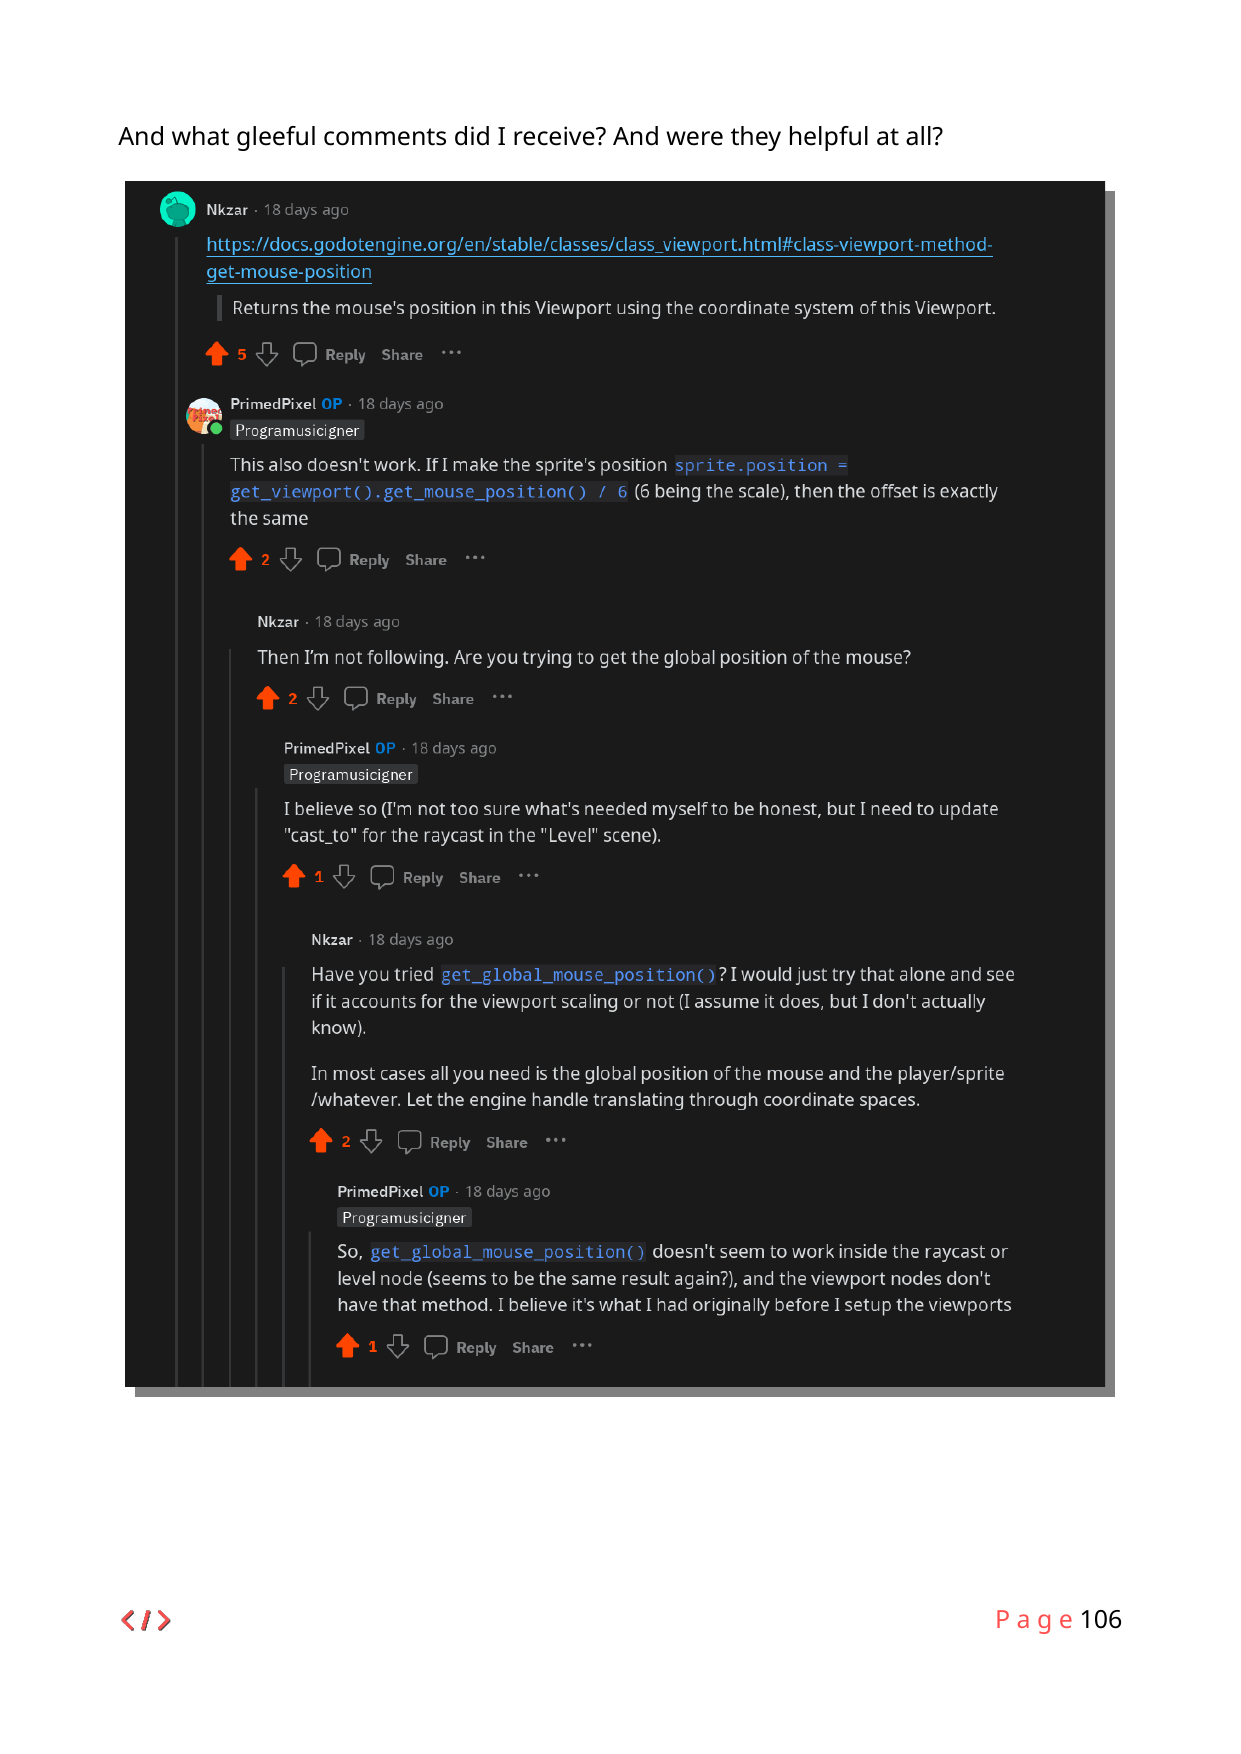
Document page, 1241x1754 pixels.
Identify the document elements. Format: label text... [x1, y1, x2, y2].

picture [125, 1112, 624, 1257]
text And what gleeful comments did I receive? And were they helpful at all? [118, 118, 1122, 152]
picture [116, 1591, 175, 1649]
